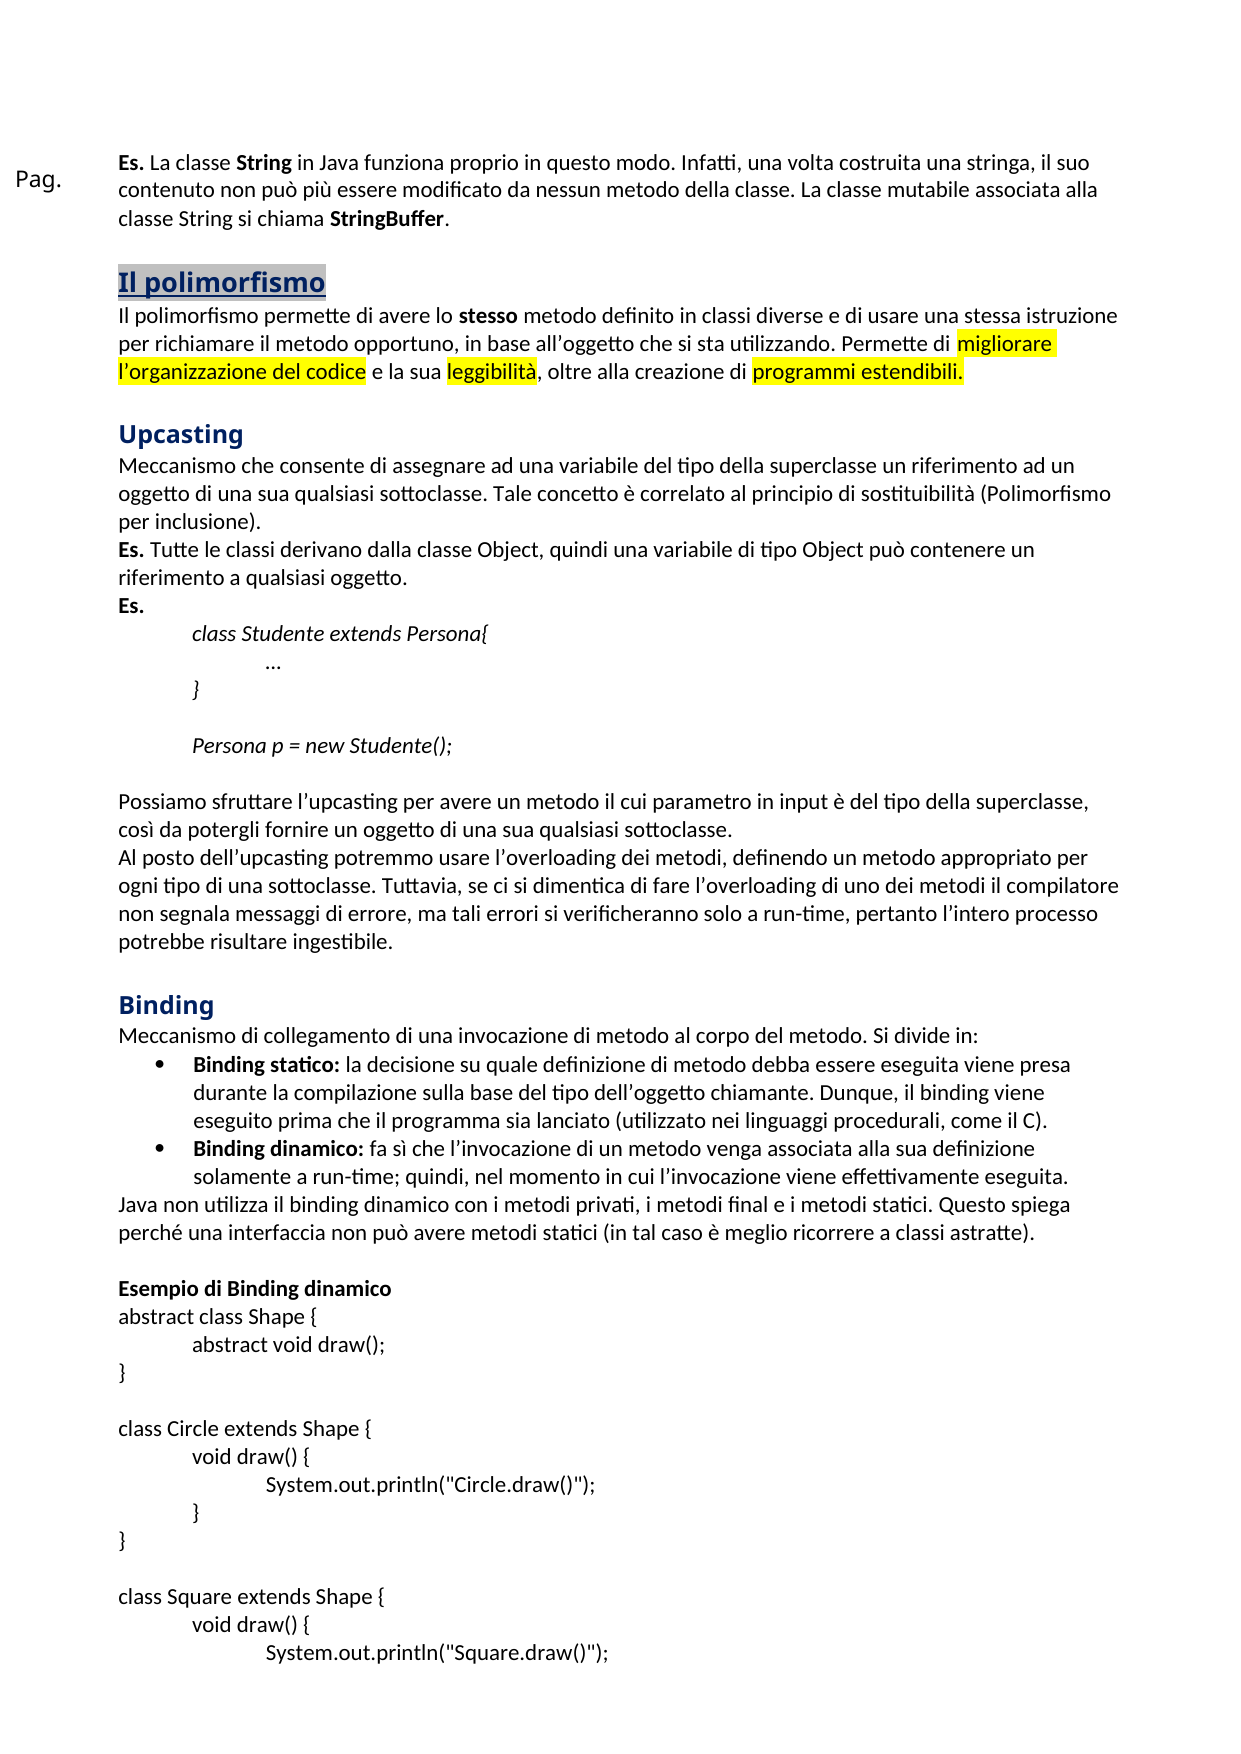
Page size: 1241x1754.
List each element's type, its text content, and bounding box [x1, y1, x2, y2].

text Meccanismo che consente di assegnare ad una variabile del tipo della superclasse un riferimento ad un oggetto di una sua qualsiasi sottoclasse. Tale concetto è correlato al principio di sostituibilità (Polimorfismo per inclusione). [118, 451, 1122, 535]
text class Square extends Shape { [118, 1582, 1122, 1610]
text void draw() { [118, 1442, 1122, 1470]
text } [118, 1526, 1122, 1554]
text System.out.println("Square.draw()"); [192, 1638, 1122, 1666]
text } [118, 1358, 1122, 1386]
list Binding dinamico: fa sì che l’invocazione di un metodo venga associata alla sua definizione solamente a run-time; quindi, nel momento in cui l’invocazione viene effettivamente eseguita. [156, 1134, 1122, 1190]
text Il polimorfismo permette di avere lo stesso metodo definito in classi diverse e di usare una stessa istruzione per richiamare il metodo opportuno, in base all’oggetto che si sta utilizzando. Permette di migliorare l’organizzazione del codice e la sua leggibilità, oltre alla creazione di programmi estendibili. [118, 301, 1122, 385]
text } [118, 1498, 1122, 1526]
text } [118, 675, 1122, 703]
text void draw() { [118, 1610, 1122, 1638]
subtitle Il polimorfismo [118, 264, 1122, 301]
subtitle Upcasting [118, 417, 1122, 451]
text Java non utilizza il binding dinamico con i metodi privati, i metodi final e i metodi statici. Questo spiega perché una interfaccia non può avere metodi statici (in tal caso è meglio ricorrere a classi astratte). [118, 1190, 1122, 1246]
text abstract void draw(); [118, 1330, 1122, 1358]
text Al posto dell’upcasting potremmo usare l’overloading dei metodi, definendo un metodo appropriato per ogni tipo di una sottoclasse. Tuttavia, se ci si dimentica di fare l’overloading di uno dei metodi il compilatore non segnala messaggi di errore, ma tali errori si verificheranno solo a run-time, pertanto l’intero processo potrebbe risultare ingestibile. [118, 843, 1122, 955]
text … [118, 647, 1122, 675]
text Es. Tutte le classi derivano dalla classe Object, quindi una variabile di tipo Object può contenere un riferimento a qualsiasi oggetto. [118, 535, 1122, 591]
text abstract class Shape { [118, 1302, 1122, 1330]
text Es. La classe String in Java funziona proprio in questo modo. Infatti, una volta costruita una stringa, il suo contenuto non può più essere modificato da nessun metodo della classe. La classe mutabile associata alla classe String si chiama StringBuffer. [118, 148, 1122, 232]
text Persona p = new Studente(); [118, 731, 1122, 759]
text Es. [118, 591, 1122, 619]
text Possiamo sfruttare l’upcasting per avere un metodo il cui parametro in input è del tipo della superclasse, così da potergli fornire un oggetto di una sua qualsiasi sottoclasse. [118, 787, 1122, 843]
text Meccanismo di collegamento di una invocazione di metodo al corpo del metodo. Si divide in: [118, 1022, 1122, 1050]
text class Circle extends Shape { [118, 1414, 1122, 1442]
subtitle Binding [118, 988, 1122, 1022]
text Esempio di Binding dinamico [118, 1274, 1122, 1302]
text class Studente extends Persona{ [118, 619, 1122, 647]
text System.out.println("Circle.draw()"); [192, 1470, 1122, 1498]
list Binding statico: la decisione su quale definizione di metodo debba essere eseguita viene presa durante la compilazione sulla base del tipo dell’oggetto chiamante. Dunque, il binding viene eseguito prima che il programma sia lanciato (utilizzato nei linguaggi procedurali, come il C). [156, 1050, 1122, 1134]
